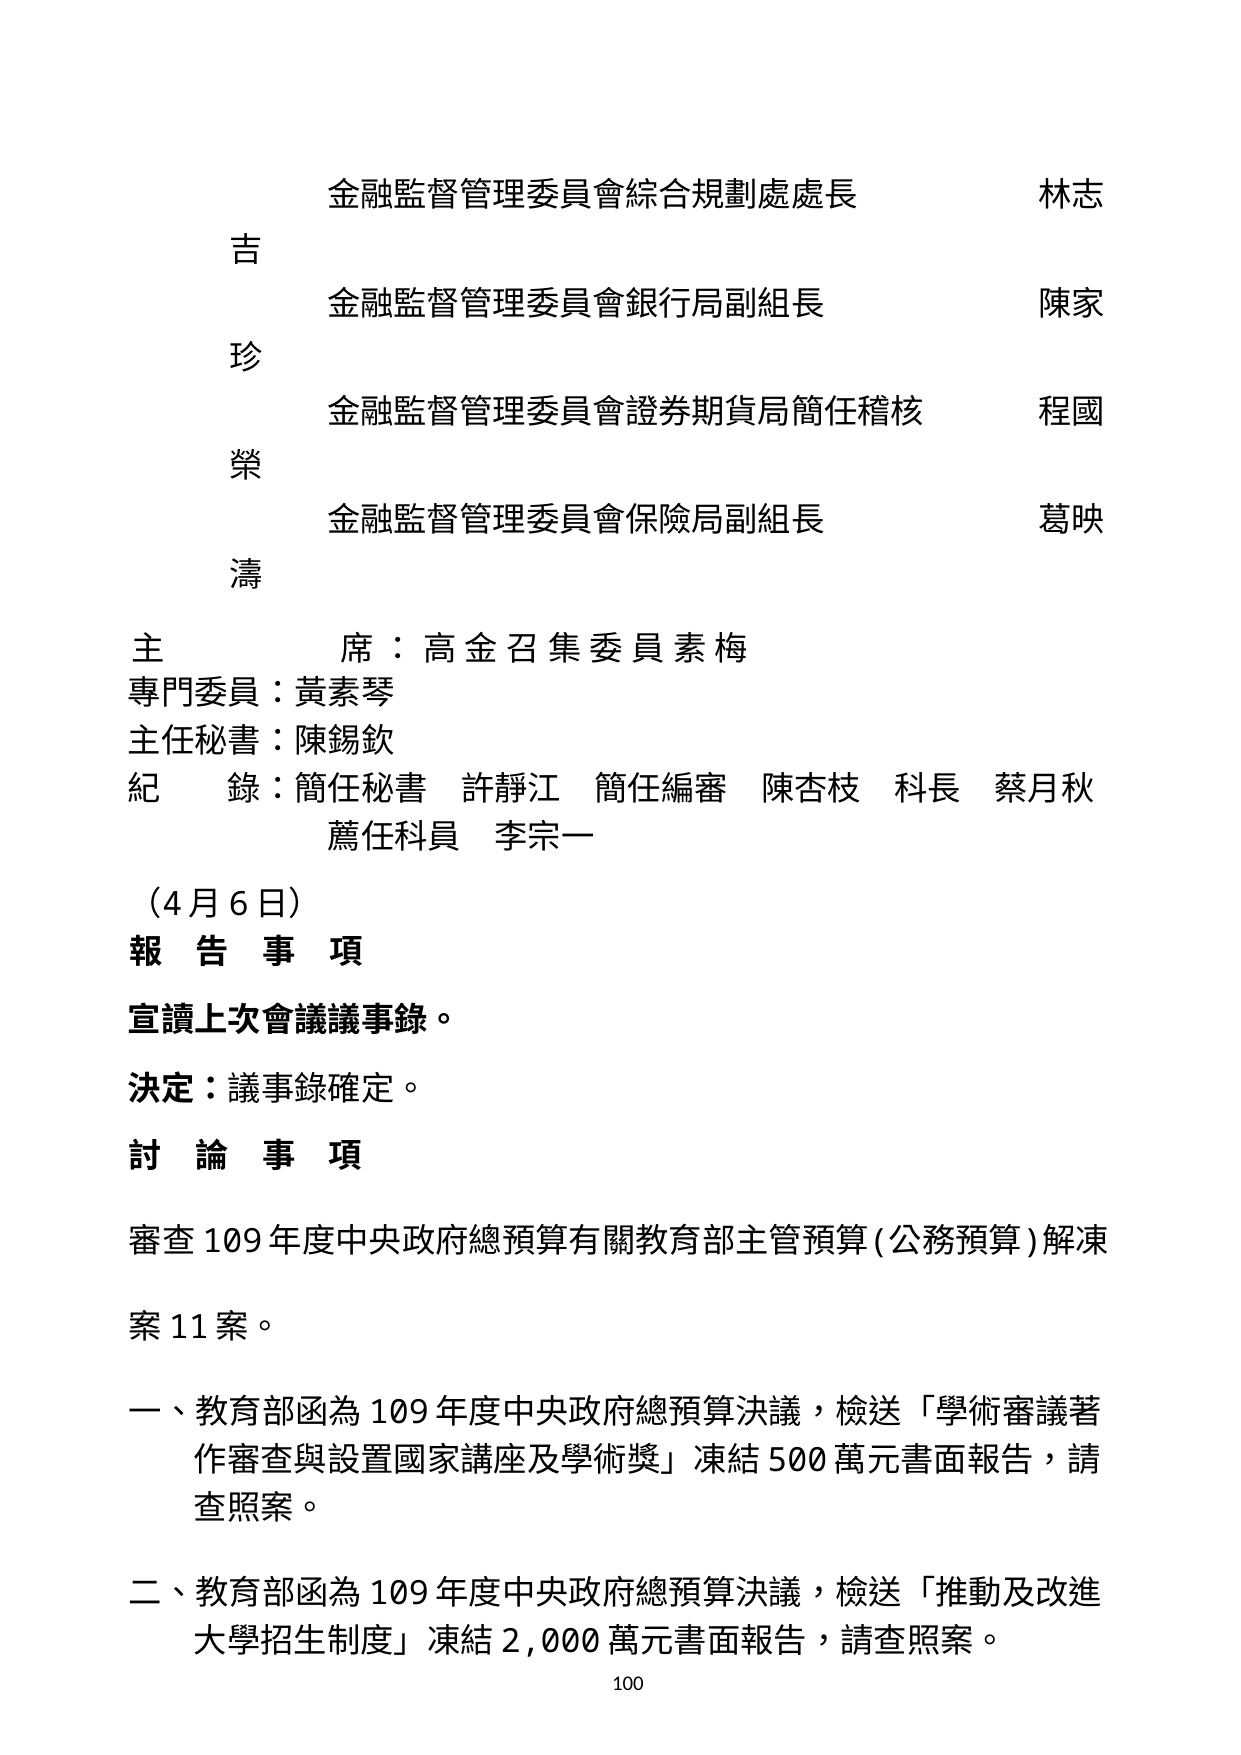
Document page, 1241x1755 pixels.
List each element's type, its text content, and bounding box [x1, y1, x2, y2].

text 宣讀上次會議議事錄。 [127, 991, 1127, 1041]
text 金融監督管理委員會綜合規劃處處長 林志吉 [129, 166, 1127, 275]
text 決定：議事錄確定。 [127, 1060, 1127, 1110]
text 金融監督管理委員會保險局副組長 葛映濤 [129, 491, 1127, 600]
text 審查109年度中央政府總預算有關教育部主管預算(公務預算)解凍 [129, 1214, 1127, 1262]
text （4月6日） [129, 877, 1127, 925]
text 一、教育部函為109年度中央政府總預算決議，檢送「學術審議著作審查與設置國家講座及學術獎」凍結500萬元書面報告，請查照案。 [129, 1385, 1127, 1529]
text 金融監督管理委員會銀行局副組長 陳家珍 [129, 275, 1127, 383]
text 報 告 事 項 [129, 925, 1127, 973]
text 討 論 事 項 [129, 1129, 1127, 1177]
text 主 席：高金召集委員素梅 [127, 604, 1124, 666]
text 二、教育部函為109年度中央政府總預算決議，檢送「推動及改進大學招生制度」凍結2,000萬元書面報告，請查照案。 [129, 1566, 1127, 1662]
text 金融監督管理委員會證券期貨局簡任稽核 程國榮 [129, 383, 1127, 491]
text 紀 錄：簡任秘書 許靜江 簡任編審 陳杏枝 科長 蔡月秋 [127, 762, 1125, 810]
text 專門委員：黃素琴 [127, 666, 1125, 714]
text 薦任科員 李宗一 [127, 810, 1125, 858]
text 主任秘書：陳錫欽 [127, 714, 1125, 762]
text 案11案。 [129, 1300, 1127, 1348]
